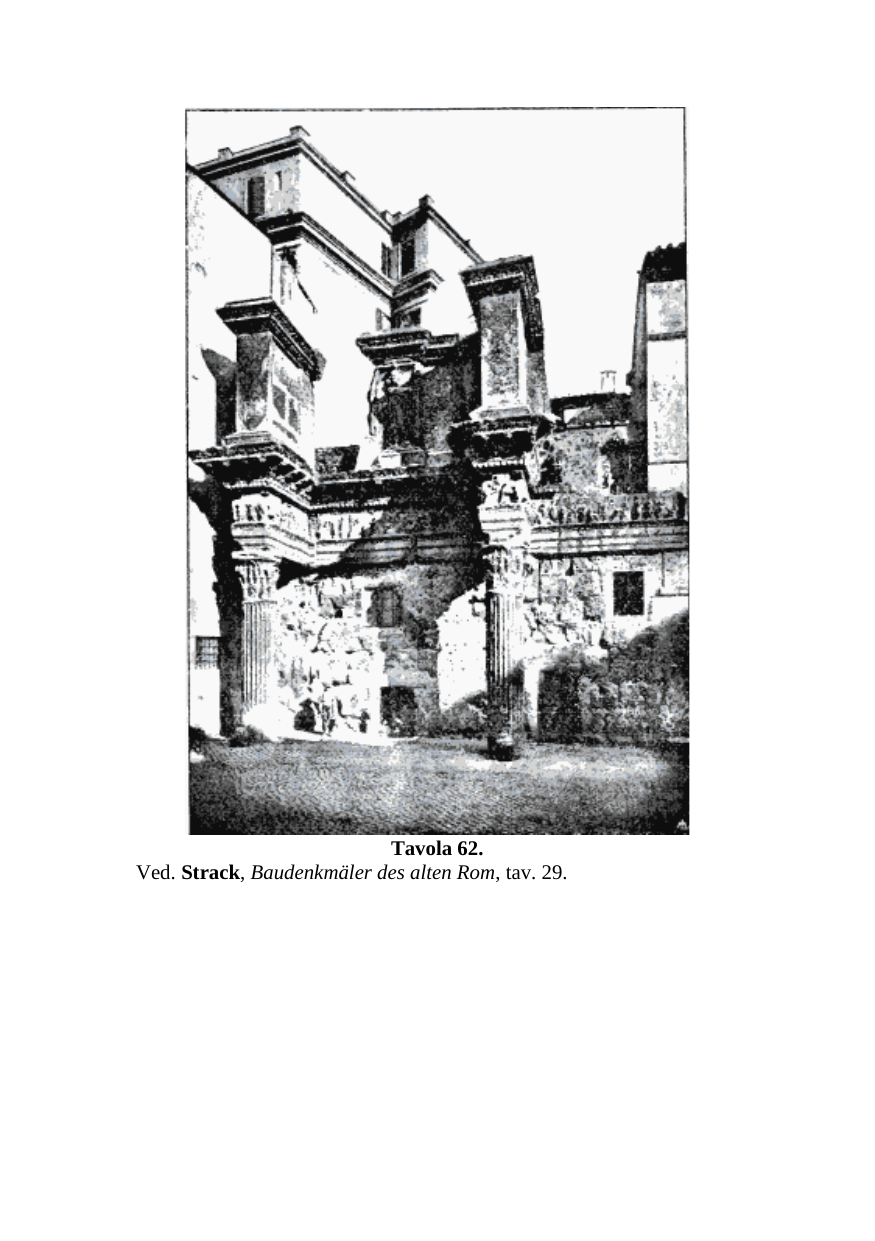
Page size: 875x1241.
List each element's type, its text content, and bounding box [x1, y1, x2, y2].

picture [184, 107, 690, 835]
text Ved. Strack, Baudenkmäler des alten Rom, tav. 29. [106, 860, 768, 884]
text Tavola 62. [106, 836, 768, 860]
